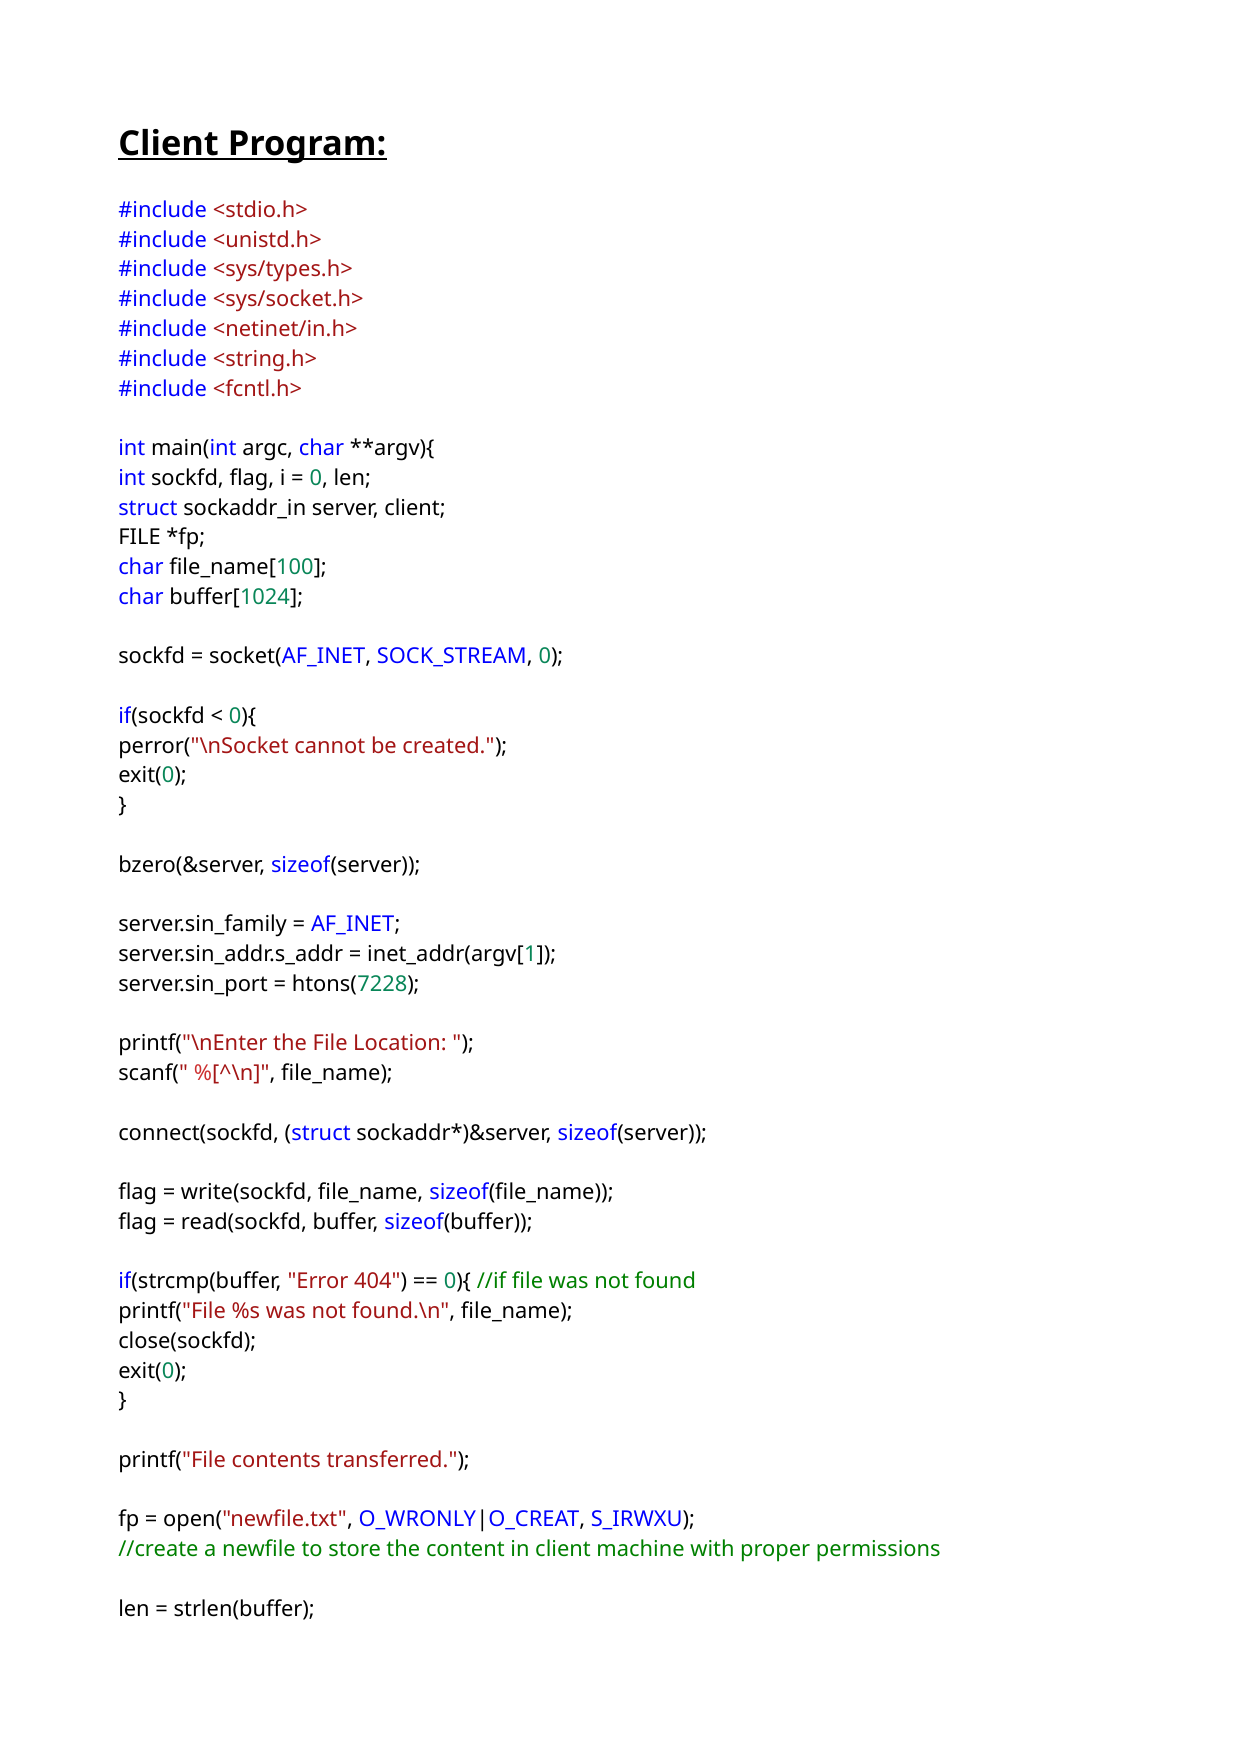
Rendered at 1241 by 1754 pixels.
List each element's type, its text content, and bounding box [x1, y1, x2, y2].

text #include <unistd.h> [118, 223, 1122, 253]
text server.sin_port = htons(7228); [118, 968, 1122, 998]
text fp = open("newfile.txt", O_WRONLY|O_CREAT, S_IRWXU); [118, 1503, 1122, 1533]
text close(sockfd); [118, 1325, 1122, 1355]
text if(sockfd < 0){ [118, 700, 1122, 730]
text #include <fcntl.h> [118, 372, 1122, 402]
text FILE *fp; [118, 521, 1122, 551]
text char file_name[100]; [118, 551, 1122, 581]
text char buffer[1024]; [118, 581, 1122, 611]
text #include <string.h> [118, 343, 1122, 372]
text if(strcmp(buffer, "Error 404") == 0){ //if file was not found [118, 1265, 1122, 1295]
text #include <stdio.h> [118, 194, 1122, 223]
text #include <netinet/in.h> [118, 313, 1122, 343]
text len = strlen(buffer); [118, 1593, 1122, 1622]
text perror("\nSocket cannot be created."); [118, 730, 1122, 759]
text //create a newfile to store the content in client machine with proper permissions [118, 1533, 1122, 1563]
text printf("File contents transferred."); [118, 1444, 1122, 1474]
text flag = read(sockfd, buffer, sizeof(buffer)); [118, 1206, 1122, 1236]
text } [118, 789, 1122, 819]
text exit(0); [118, 759, 1122, 789]
text scanf(" %[^\n]", file_name); [118, 1057, 1122, 1087]
text struct sockaddr_in server, client; [118, 492, 1122, 521]
text #include <sys/socket.h> [118, 283, 1122, 313]
text exit(0); [118, 1355, 1122, 1384]
text } [118, 1384, 1122, 1414]
text bzero(&server, sizeof(server)); [118, 849, 1122, 878]
text sockfd = socket(AF_INET, SOCK_STREAM, 0); [118, 640, 1122, 670]
text Client Program: [118, 118, 1122, 165]
text connect(sockfd, (struct sockaddr*)&server, sizeof(server)); [118, 1117, 1122, 1146]
text server.sin_family = AF_INET; [118, 908, 1122, 938]
text #include <sys/types.h> [118, 253, 1122, 283]
text printf("File %s was not found.\n", file_name); [118, 1295, 1122, 1325]
text flag = write(sockfd, file_name, sizeof(file_name)); [118, 1176, 1122, 1206]
text server.sin_addr.s_addr = inet_addr(argv[1]); [118, 938, 1122, 968]
text int sockfd, flag, i = 0, len; [118, 462, 1122, 492]
text int main(int argc, char **argv){ [118, 432, 1122, 462]
text printf("\nEnter the File Location: "); [118, 1027, 1122, 1057]
